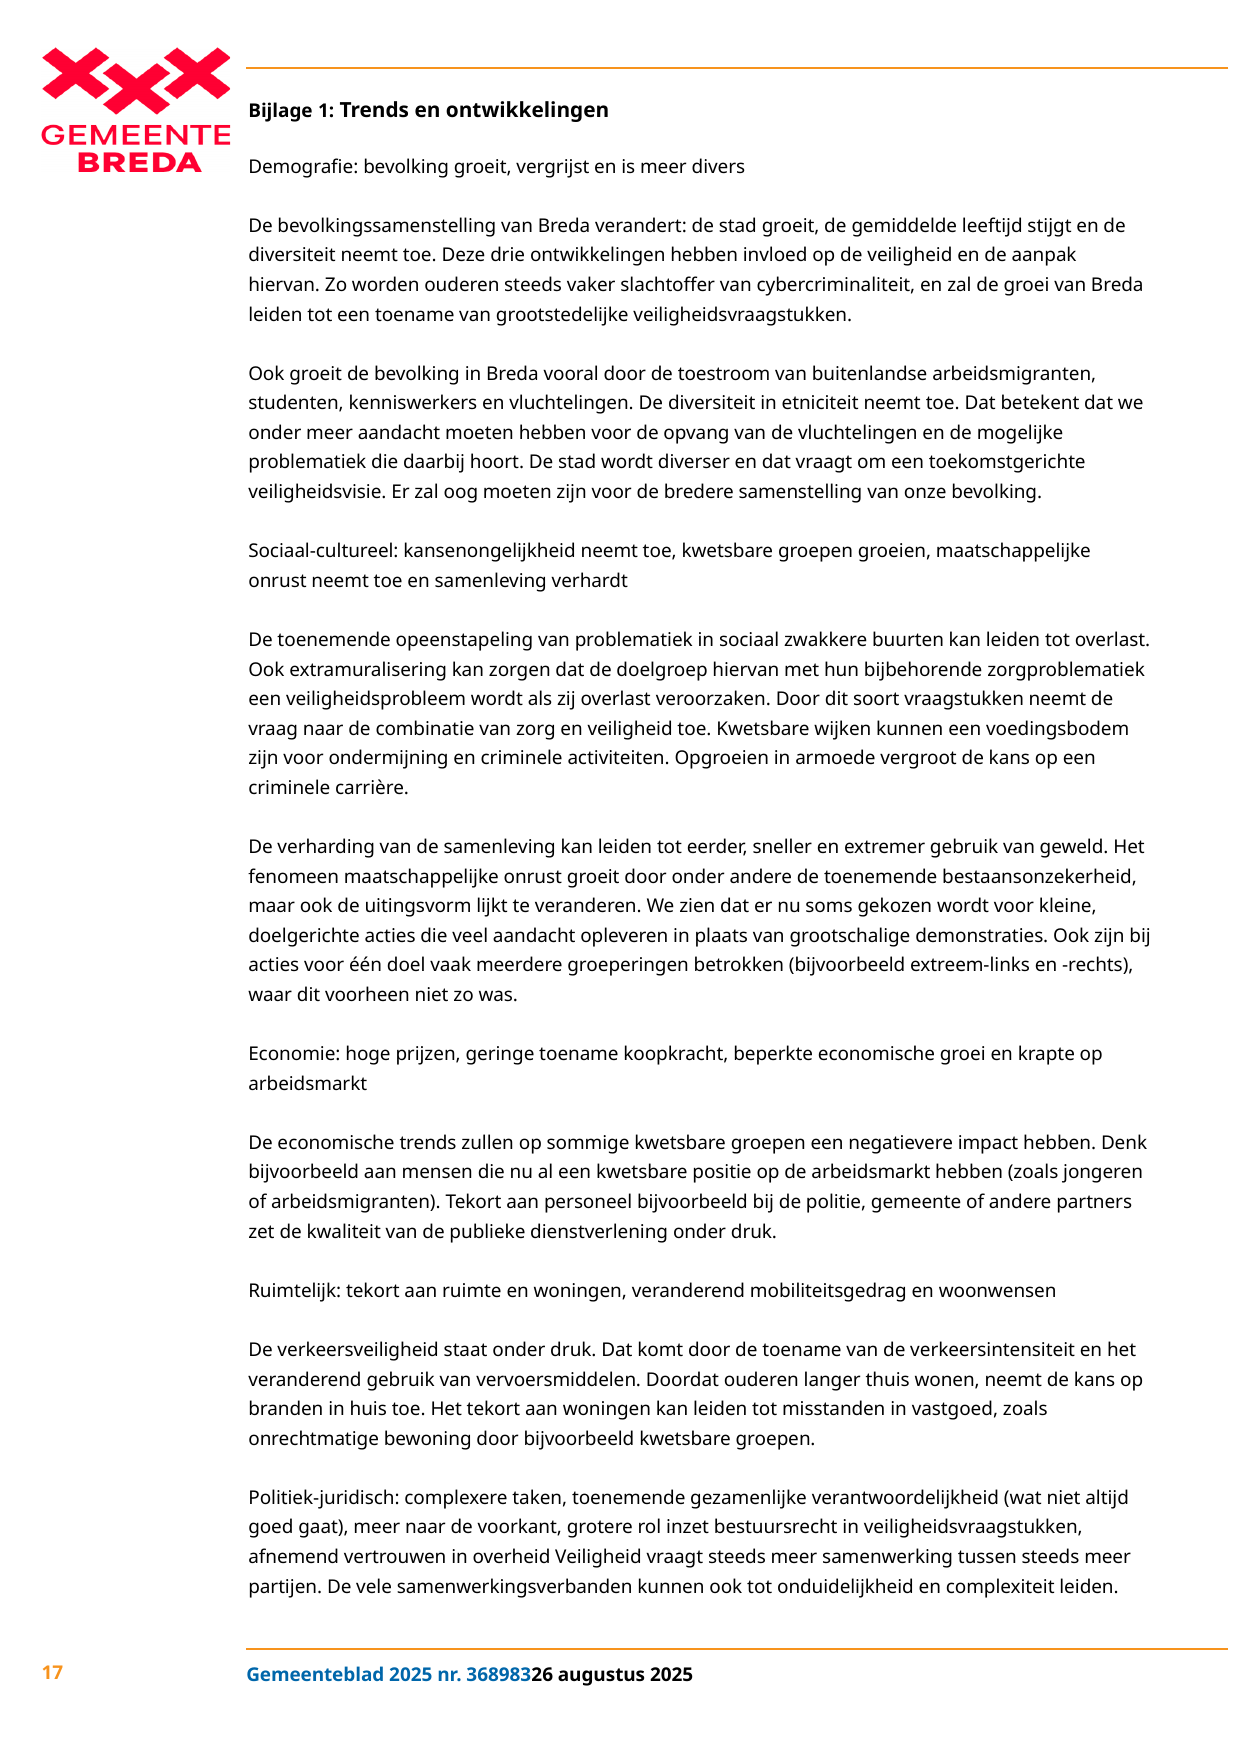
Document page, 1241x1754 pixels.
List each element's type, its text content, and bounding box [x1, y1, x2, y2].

text Politiek-juridisch: complexere taken, toenemende gezamenlijke verantwoordelijkheid (wat niet altijd goed gaat), meer naar de voorkant, grotere rol inzet bestuursrecht in veiligheidsvraagstukken, afnemend vertrouwen in overheid Veiligheid vraagt steeds meer samenwerking tussen steeds meer partijen. De vele samenwerkingsverbanden kunnen ook tot onduidelijkheid en complexiteit leiden. [248, 1484, 1152, 1599]
text De verkeersveiligheid staat onder druk. Dat komt door de toename van de verkeersintensiteit en het veranderend gebruik van vervoersmiddelen. Doordat ouderen langer thuis wonen, neemt de kans op branden in huis toe. Het tekort aan woningen kan leiden tot misstanden in vastgoed, zoals onrechtmatige bewoning door bijvoorbeeld kwetsbare groepen. [248, 1336, 1152, 1451]
text Bijlage 1: Trends en ontwikkelingen [248, 95, 1152, 123]
picture [41, 47, 231, 172]
text Ook groeit de bevolking in Breda vooral door de toestroom van buitenlandse arbeidsmigranten, studenten, kenniswerkers en vluchtelingen. De diversiteit in etniciteit neemt toe. Dat betekent dat we onder meer aandacht moeten hebben voor de opvang van de vluchtelingen en de mogelijke problematiek die daarbij hoort. De stad wordt diverser en dat vraagt om een toekomstgerichte veiligheidsvisie. Er zal oog moeten zijn voor de bredere samenstelling van onze bevolking. [248, 360, 1152, 504]
text De verharding van de samenleving kan leiden tot eerder, sneller en extremer gebruik van geweld. Het fenomeen maatschappelijke onrust groeit door onder andere de toenemende bestaansonzekerheid, maar ook de uitingsvorm lijkt te veranderen. We zien dat er nu soms gekozen wordt voor kleine, doelgerichte acties die veel aandacht opleveren in plaats van grootschalige demonstraties. Ook zijn bij acties voor één doel vaak meerdere groeperingen betrokken (bijvoorbeeld extreem-links en -rechts), waar dit voorheen niet zo was. [248, 833, 1152, 1007]
text Sociaal-cultureel: kansenongelijkheid neemt toe, kwetsbare groepen groeien, maatschappelijke onrust neemt toe en samenleving verhardt [248, 537, 1152, 593]
text Economie: hoge prijzen, geringe toename koopkracht, beperkte economische groei en krapte op arbeidsmarkt [248, 1040, 1152, 1096]
text De economische trends zullen op sommige kwetsbare groepen een negatievere impact hebben. Denk bijvoorbeeld aan mensen die nu al een kwetsbare positie op de arbeidsmarkt hebben (zoals jongeren of arbeidsmigranten). Tekort aan personeel bijvoorbeeld bij de politie, gemeente of andere partners zet de kwaliteit van de publieke dienstverlening onder druk. [248, 1129, 1152, 1244]
text De bevolkingssamenstelling van Breda verandert: de stad groeit, de gemiddelde leeftijd stijgt en de diversiteit neemt toe. Deze drie ontwikkelingen hebben invloed op de veiligheid en de aanpak hiervan. Zo worden ouderen steeds vaker slachtoffer van cybercriminaliteit, en zal de groei van Breda leiden tot een toename van grootstedelijke veiligheidsvraagstukken. [248, 212, 1152, 327]
text Ruimtelijk: tekort aan ruimte en woningen, veranderend mobiliteitsgedrag en woonwensen [248, 1277, 1152, 1303]
text De toenemende opeenstapeling van problematiek in sociaal zwakkere buurten kan leiden tot overlast. Ook extramuralisering kan zorgen dat de doelgroep hiervan met hun bijbehorende zorgproblematiek een veiligheidsprobleem wordt als zij overlast veroorzaken. Door dit soort vraagstukken neemt de vraag naar de combinatie van zorg en veiligheid toe. Kwetsbare wijken kunnen een voedingsbodem zijn voor ondermijning en criminele activiteiten. Opgroeien in armoede vergroot de kans op een criminele carrière. [248, 626, 1152, 800]
text Demografie: bevolking groeit, vergrijst en is meer divers [248, 153, 1152, 179]
